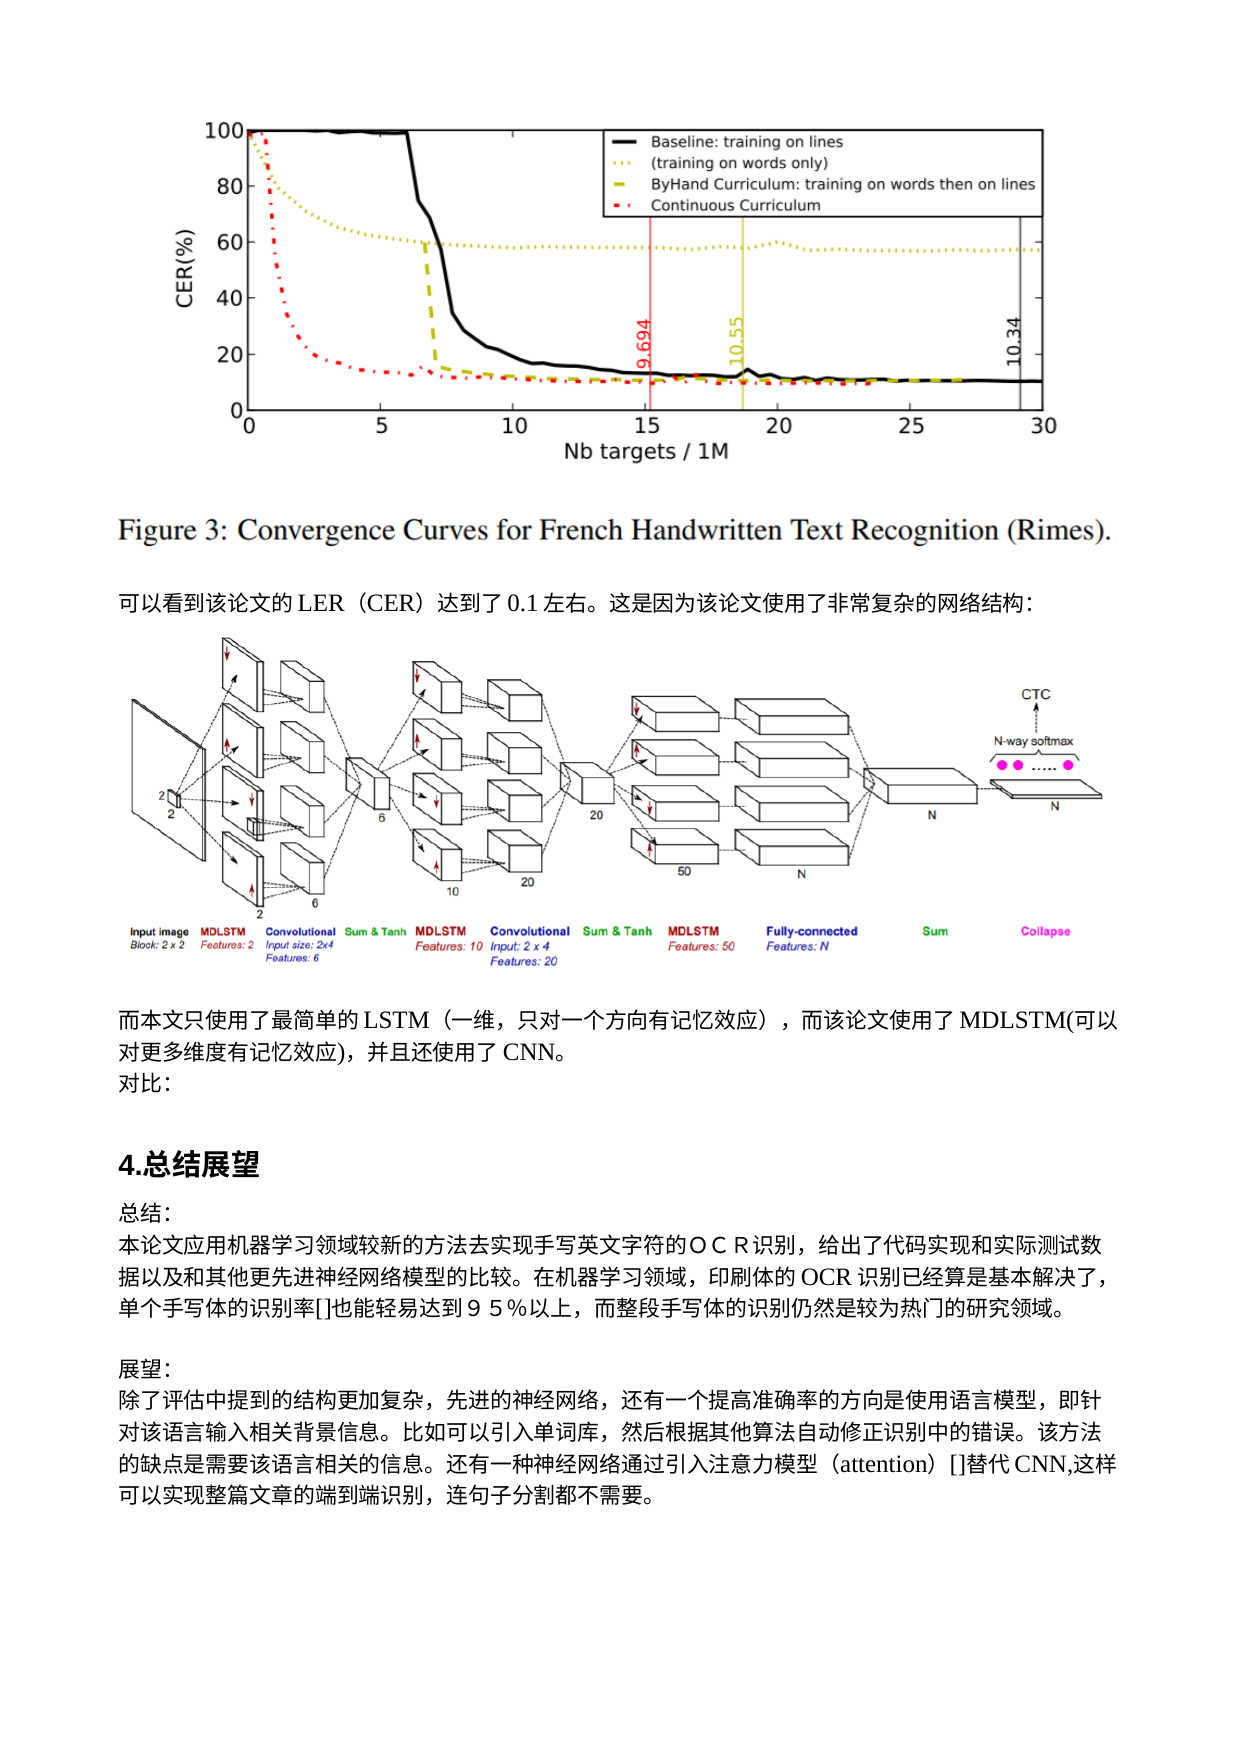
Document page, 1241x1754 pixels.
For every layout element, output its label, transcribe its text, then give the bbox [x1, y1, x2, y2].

text 对比： [118, 1066, 1122, 1098]
text 除了评估中提到的结构更加复杂，先进的神经网络，还有一个提高准确率的方向是使用语言模型，即针对该语言输入相关背景信息。比如可以引入单词库，然后根据其他算法自动修正识别中的错误。该方法的缺点是需要该语言相关的信息。还有一种神经网络通过引入注意力模型（attention）[]替代CNN,这样可以实现整篇文章的端到端识别，连句子分割都不需要。 [118, 1383, 1122, 1510]
text 展望： [118, 1352, 1122, 1383]
text 而本文只使用了最简单的LSTM（一维，只对一个方向有记忆效应），而该论文使用了MDLSTM(可以对更多维度有记忆效应)，并且还使用了CNN。 [118, 1003, 1122, 1066]
text 本论文应用机器学习领域较新的方法去实现手写英文字符的ＯＣＲ识别，给出了代码实现和实际测试数据以及和其他更先进神经网络模型的比较。在机器学习领域，印刷体的OCR识别已经算是基本解决了，单个手写体的识别率[]也能轻易达到９５％以上，而整段手写体的识别仍然是较为热门的研究领域。 [118, 1228, 1122, 1323]
text 可以看到该论文的LER（CER）达到了0.1左右。这是因为该论文使用了非常复杂的网络结构： [118, 586, 1122, 618]
subtitle 4.总结展望 [118, 1141, 1122, 1184]
picture [118, 118, 1123, 558]
text 总结： [118, 1196, 1122, 1228]
picture [118, 618, 1123, 975]
